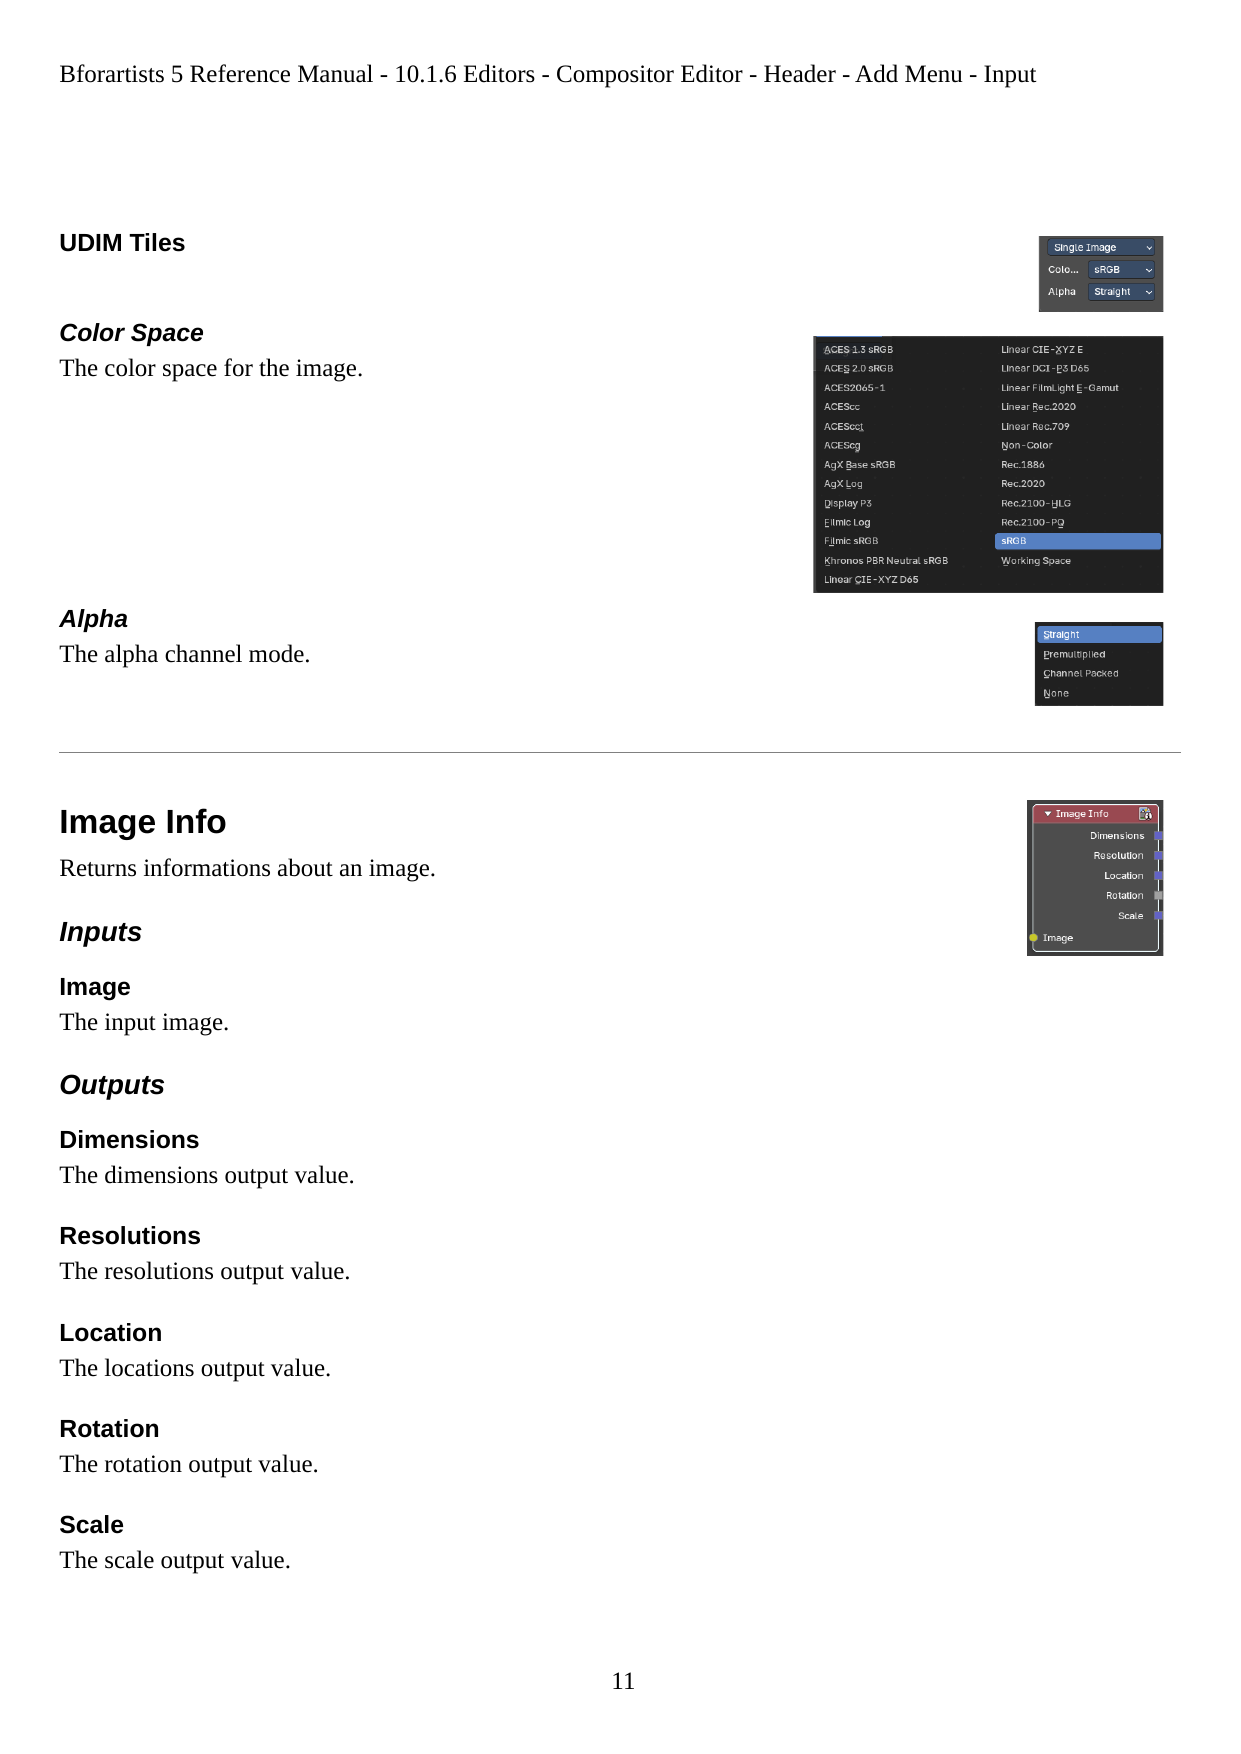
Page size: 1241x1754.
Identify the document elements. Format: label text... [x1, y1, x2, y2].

picture [1027, 800, 1164, 956]
subtitle UDIM Tiles [59, 228, 1181, 256]
subtitle Image [59, 972, 1181, 1000]
text Returns informations about an image. [59, 853, 1027, 882]
text [1164, 639, 1181, 668]
subtitle Scale [59, 1511, 1181, 1539]
picture [1038, 236, 1164, 312]
subtitle Image Info [59, 802, 1027, 841]
subtitle Inputs [59, 915, 1027, 947]
subtitle Resolutions [59, 1221, 1181, 1250]
text The input image. [59, 1007, 1181, 1035]
text The alpha channel mode. [59, 639, 1034, 668]
subtitle Color Space [59, 318, 1181, 347]
subtitle Alpha [59, 604, 1181, 633]
subtitle Dimensions [59, 1125, 1181, 1154]
text The dimensions output value. [59, 1160, 1181, 1189]
subtitle Rotation [59, 1414, 1181, 1443]
text The resolutions output value. [59, 1256, 1181, 1285]
text The scale output value. [59, 1545, 1181, 1574]
subtitle [1164, 802, 1181, 841]
text The locations output value. [59, 1353, 1181, 1381]
subtitle Location [59, 1318, 1181, 1346]
subtitle [1164, 915, 1181, 947]
text The rotation output value. [59, 1449, 1181, 1478]
picture [1034, 622, 1164, 706]
subtitle Outputs [59, 1068, 1181, 1100]
picture [813, 336, 1164, 593]
text The color space for the image. [59, 353, 813, 382]
